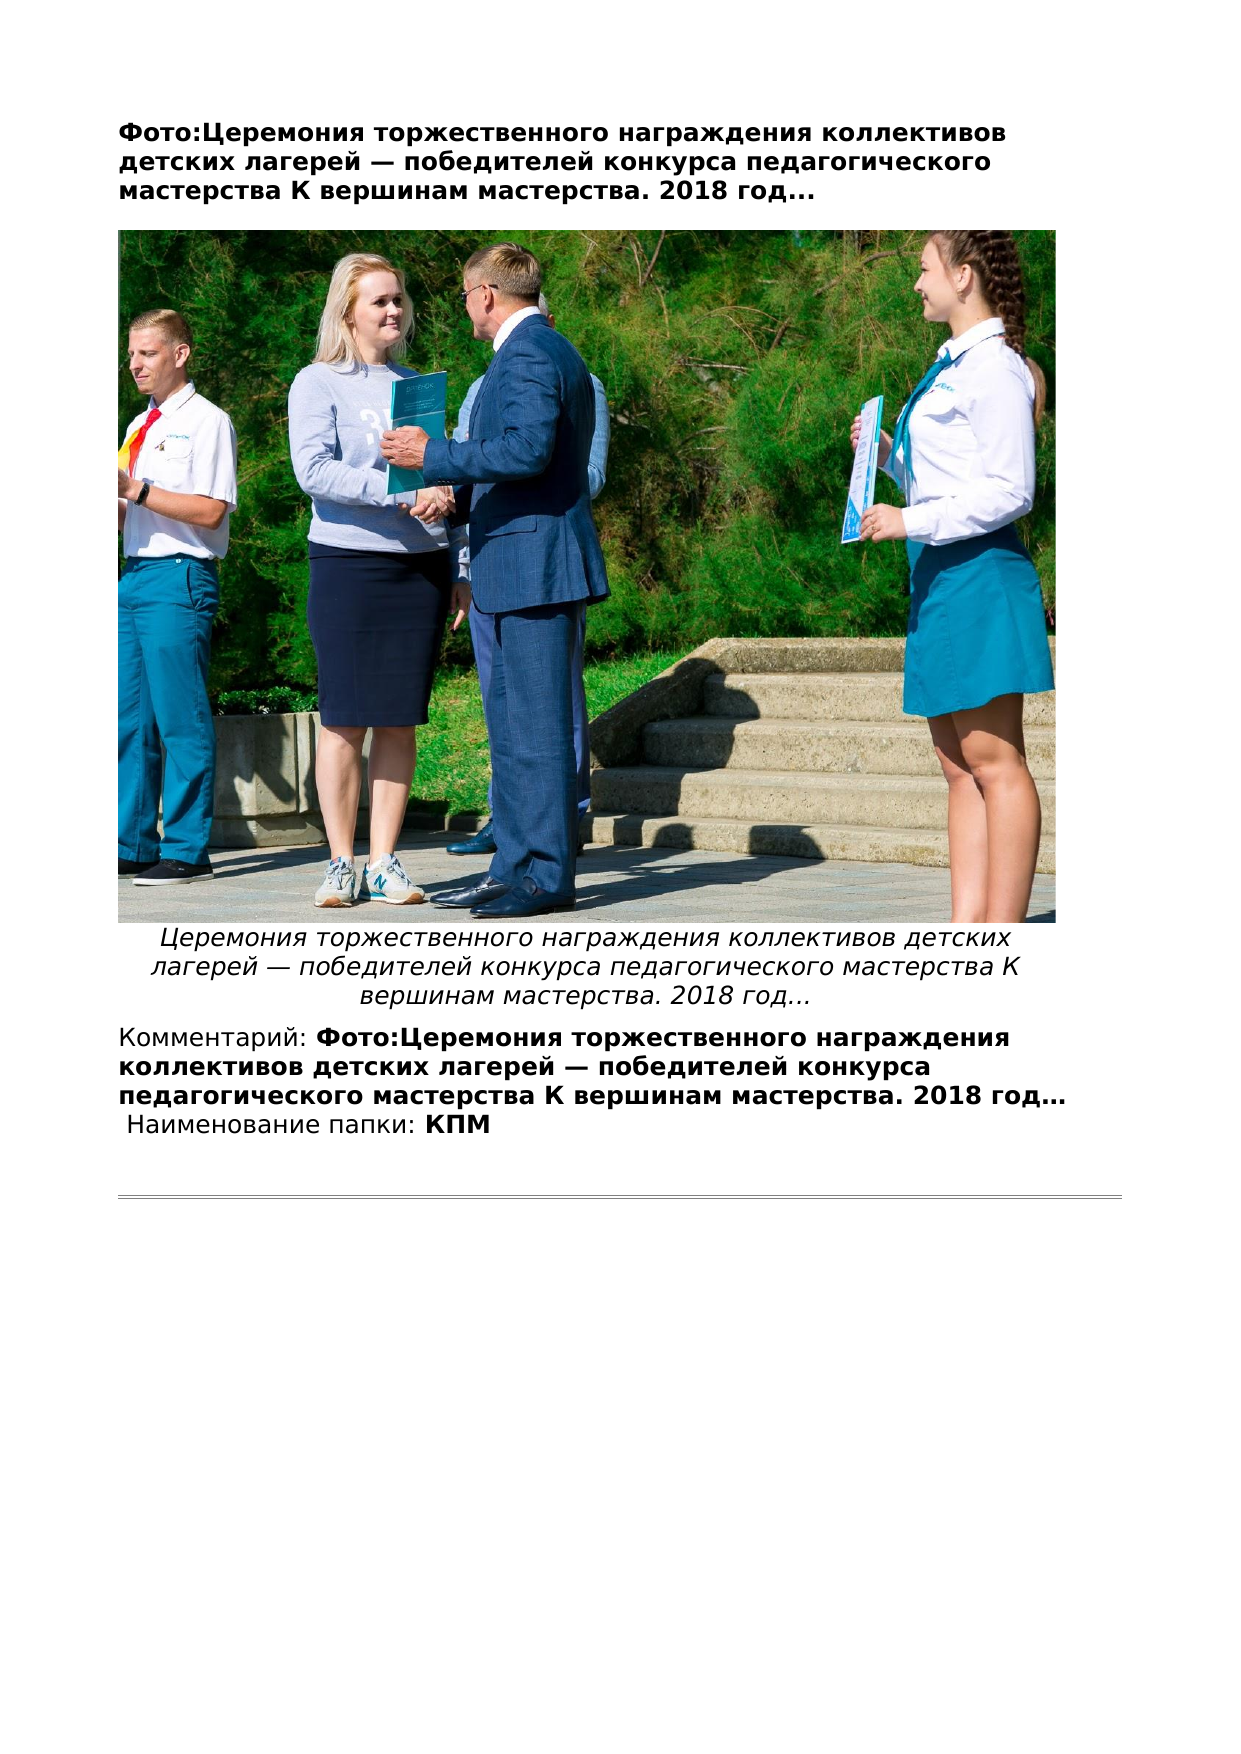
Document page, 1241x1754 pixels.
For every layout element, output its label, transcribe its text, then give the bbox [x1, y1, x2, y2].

picture [136, 807, 144, 816]
picture [127, 734, 132, 745]
text Комментарий: Фото:Церемония торжественного награждения коллективов детских лагерей — победителей конкурса педагогического мастерства К вершинам мастерства. 2018 год… Наименование папки: КПМ [118, 1023, 1122, 1168]
picture [178, 771, 205, 818]
picture [118, 840, 126, 846]
picture [171, 557, 181, 562]
picture [146, 724, 178, 844]
text Церемония торжественного награждения коллективов детских лагерей — победителей конкурса педагогического мастерства К вершинам мастерства. 2018 год... [118, 923, 1056, 1010]
picture [186, 568, 194, 592]
picture [118, 230, 1056, 923]
picture [170, 818, 177, 824]
subtitle Фото:Церемония торжественного награждения коллективов детских лагерей — победителей конкурса педагогического мастерства К вершинам мастерства. 2018 год... [118, 118, 1122, 206]
